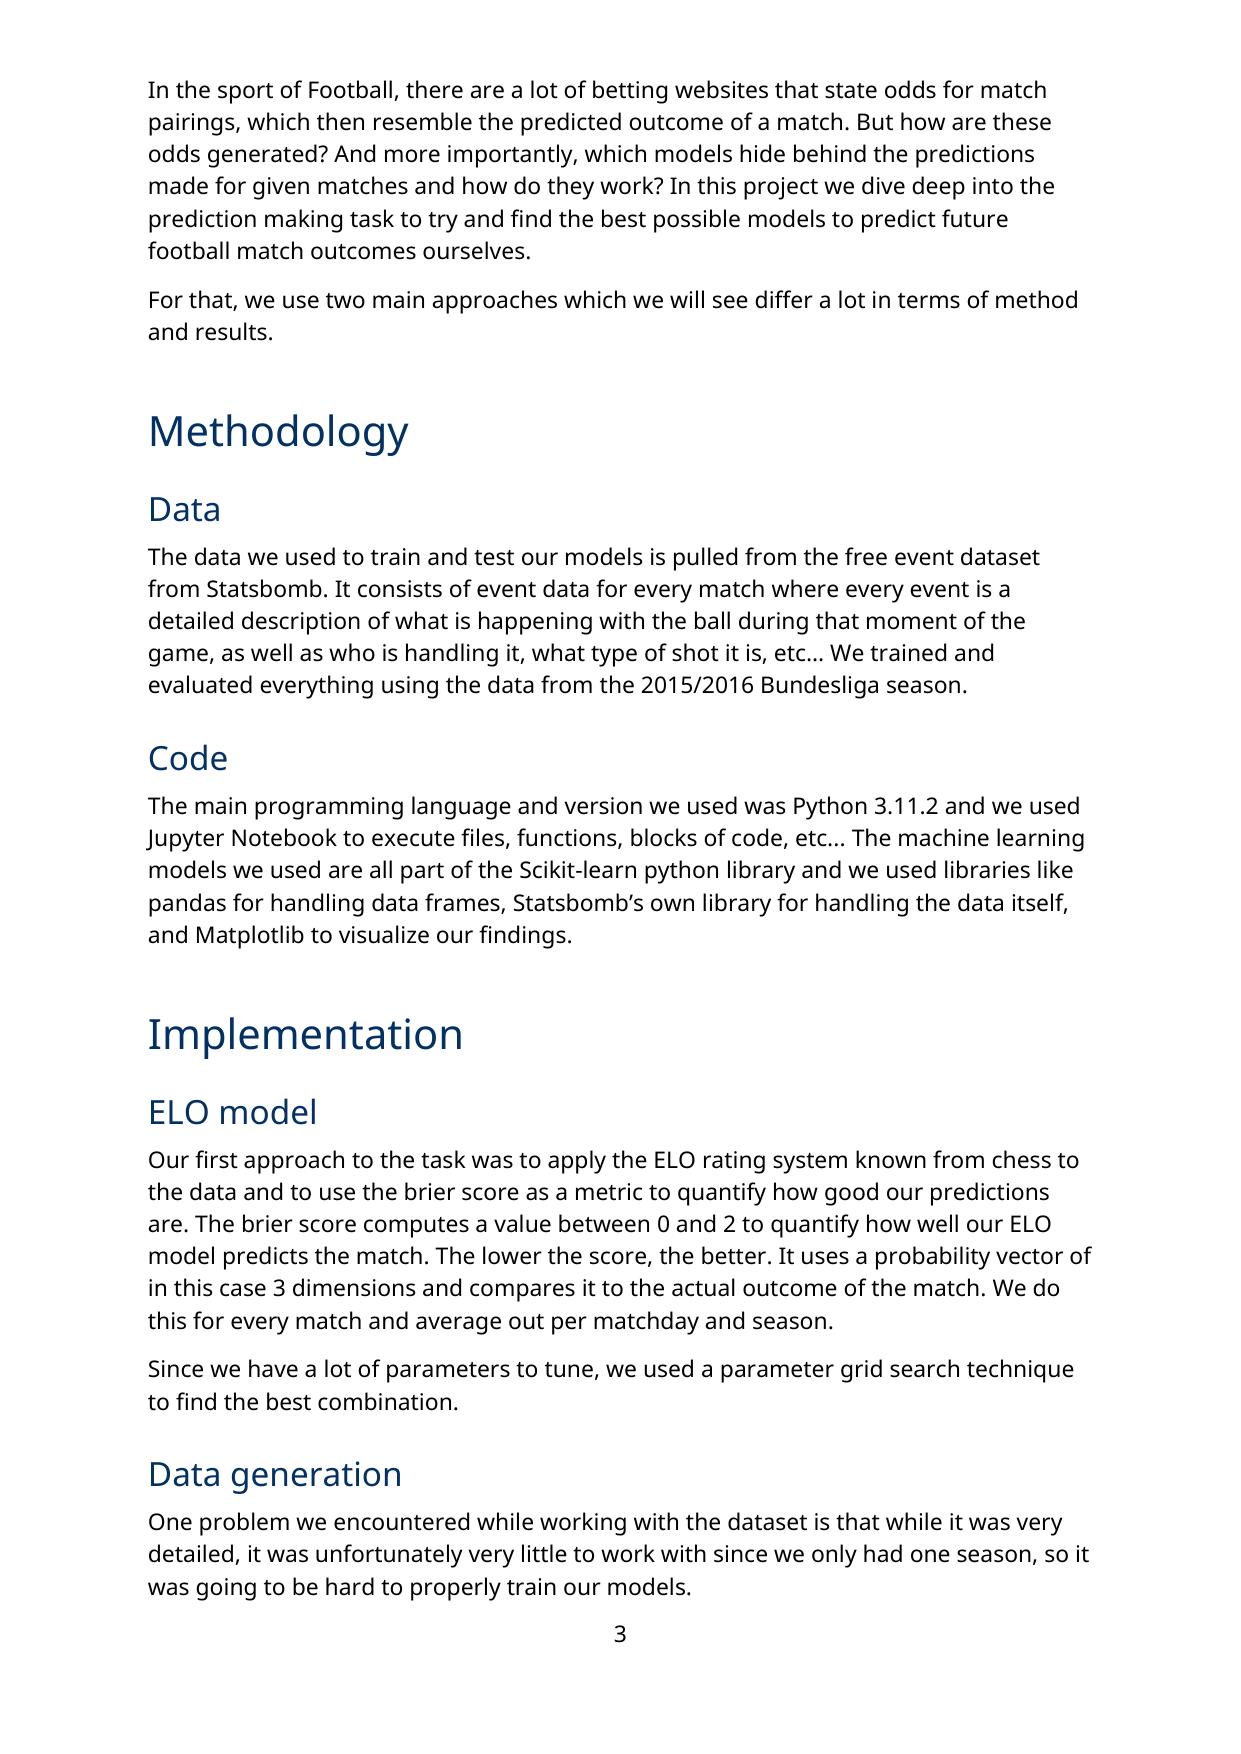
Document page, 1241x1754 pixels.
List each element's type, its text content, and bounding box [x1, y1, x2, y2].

subtitle Code [148, 735, 1093, 780]
subtitle Data generation [148, 1451, 1093, 1497]
subtitle Data [148, 486, 1093, 531]
subtitle Implementation [148, 1005, 1093, 1062]
text The data we used to train and test our models is pulled from the free event dataset from Statsbomb. It consists of event data for every match where every event is a detailed description of what is happening with the ball during that moment of the game, as well as who is handling it, what type of shot it is, etc… We trained and evaluated everything using the data from the 2015/2016 Bundesliga season. [148, 541, 1093, 701]
subtitle ELO model [148, 1088, 1093, 1134]
text Our first approach to the task was to apply the ELO rating system known from chess to the data and to use the brier score as a metric to quantify how good our predictions are. The brier score computes a value between 0 and 2 to quantify how well our ELO model predicts the match. The lower the score, the better. It uses a probability vector of in this case 3 dimensions and compares it to the actual outcome of the match. We do this for every match and average out per matchday and season. [148, 1144, 1093, 1336]
text In the sport of Football, there are a lot of betting websites that state odds for match pairings, which then resemble the predicted outcome of a match. But how are these odds generated? And more importantly, which models hide behind the predictions made for given matches and how do they work? In this project we dive deep into the prediction making task to try and find the best possible models to predict future football match outcomes ourselves. [148, 74, 1093, 266]
text The main programming language and version we used was Python 3.11.2 and we used Jupyter Notebook to execute files, functions, blocks of code, etc... The machine learning models we used are all part of the Scikit-learn python library and we used libraries like pandas for handling data frames, Statsbomb’s own library for handling the data itself, and Matplotlib to visualize our findings. [148, 790, 1093, 950]
text One problem we encountered while working with the dataset is that while it was very detailed, it was unfortunately very little to work with since we only had one season, so it was going to be hard to properly train our models. [148, 1506, 1093, 1602]
text Since we have a lot of parameters to tune, we used a parameter grid search technique to find the best combination. [148, 1353, 1093, 1417]
subtitle Methodology [148, 402, 1093, 459]
text For that, we use two main approaches which we will see differ a lot in terms of method and results. [148, 283, 1093, 347]
